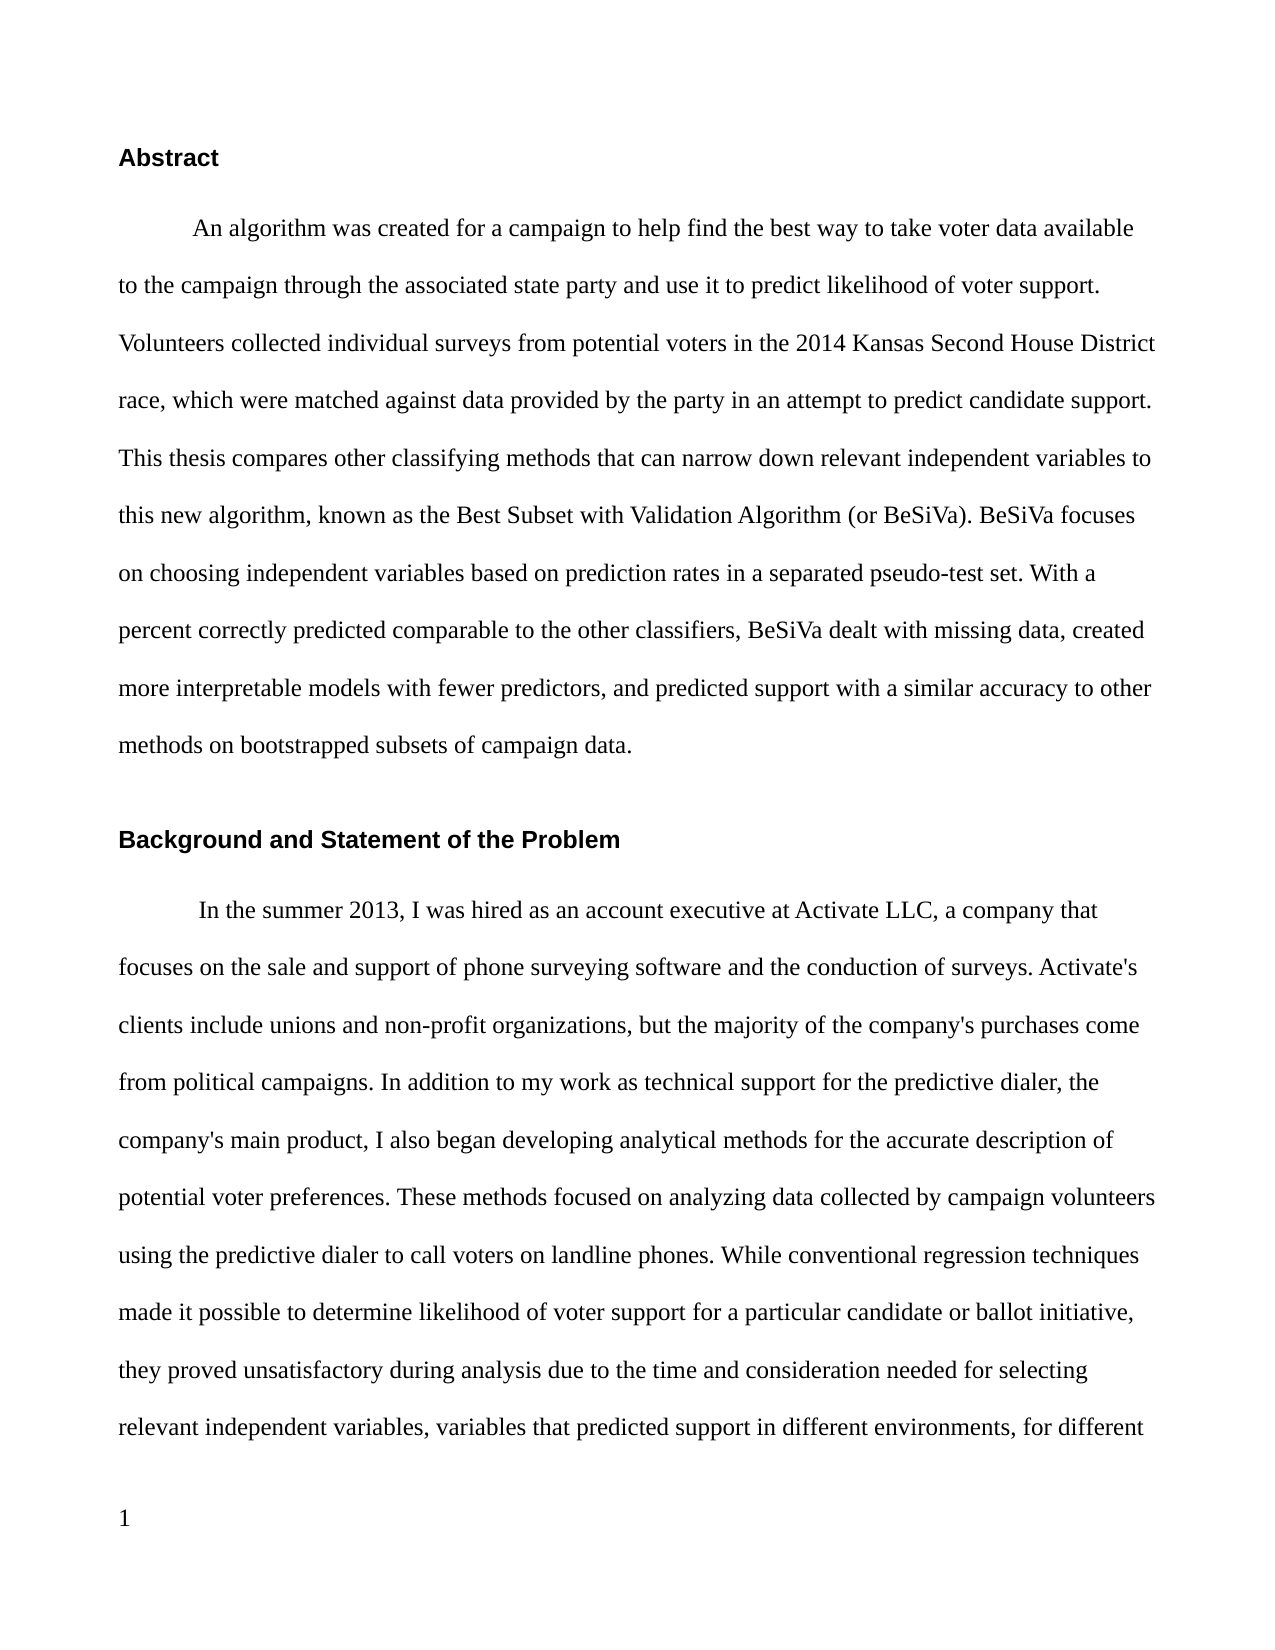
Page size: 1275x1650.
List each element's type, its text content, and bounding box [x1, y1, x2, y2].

subtitle Abstract [118, 143, 1157, 172]
subtitle Background and Statement of the Problem [118, 825, 1157, 854]
text An algorithm was created for a campaign to help find the best way to take voter data available to the campaign through the associated state party and use it to predict likelihood of voter support. Volunteers collected individual surveys from potential voters in the 2014 Kansas Second House District race, which were matched against data provided by the party in an attempt to predict candidate support. This thesis compares other classifying methods that can narrow down relevant independent variables to this new algorithm, known as the Best Subset with Validation Algorithm (or BeSiVa). BeSiVa focuses on choosing independent variables based on prediction rates in a separated pseudo-test set. With a percent correctly predicted comparable to the other classifiers, BeSiVa dealt with missing data, created more interpretable models with fewer predictors, and predicted support with a similar accuracy to other methods on bootstrapped subsets of campaign data. [118, 213, 1157, 759]
text In the summer 2013, I was hired as an account executive at Activate LLC, a company that focuses on the sale and support of phone surveying software and the conduction of surveys. Activate's clients include unions and non-profit organizations, but the majority of the company's purchases come from political campaigns. In addition to my work as technical support for the predictive dialer, the company's main product, I also began developing analytical methods for the accurate description of potential voter preferences. These methods focused on analyzing data collected by campaign volunteers using the predictive dialer to call voters on landline phones. While conventional regression techniques made it possible to determine likelihood of voter support for a particular candidate or ballot initiative, they proved unsatisfactory during analysis due to the time and consideration needed for selecting relevant independent variables, variables that predicted support in different environments, for different [118, 895, 1157, 1441]
